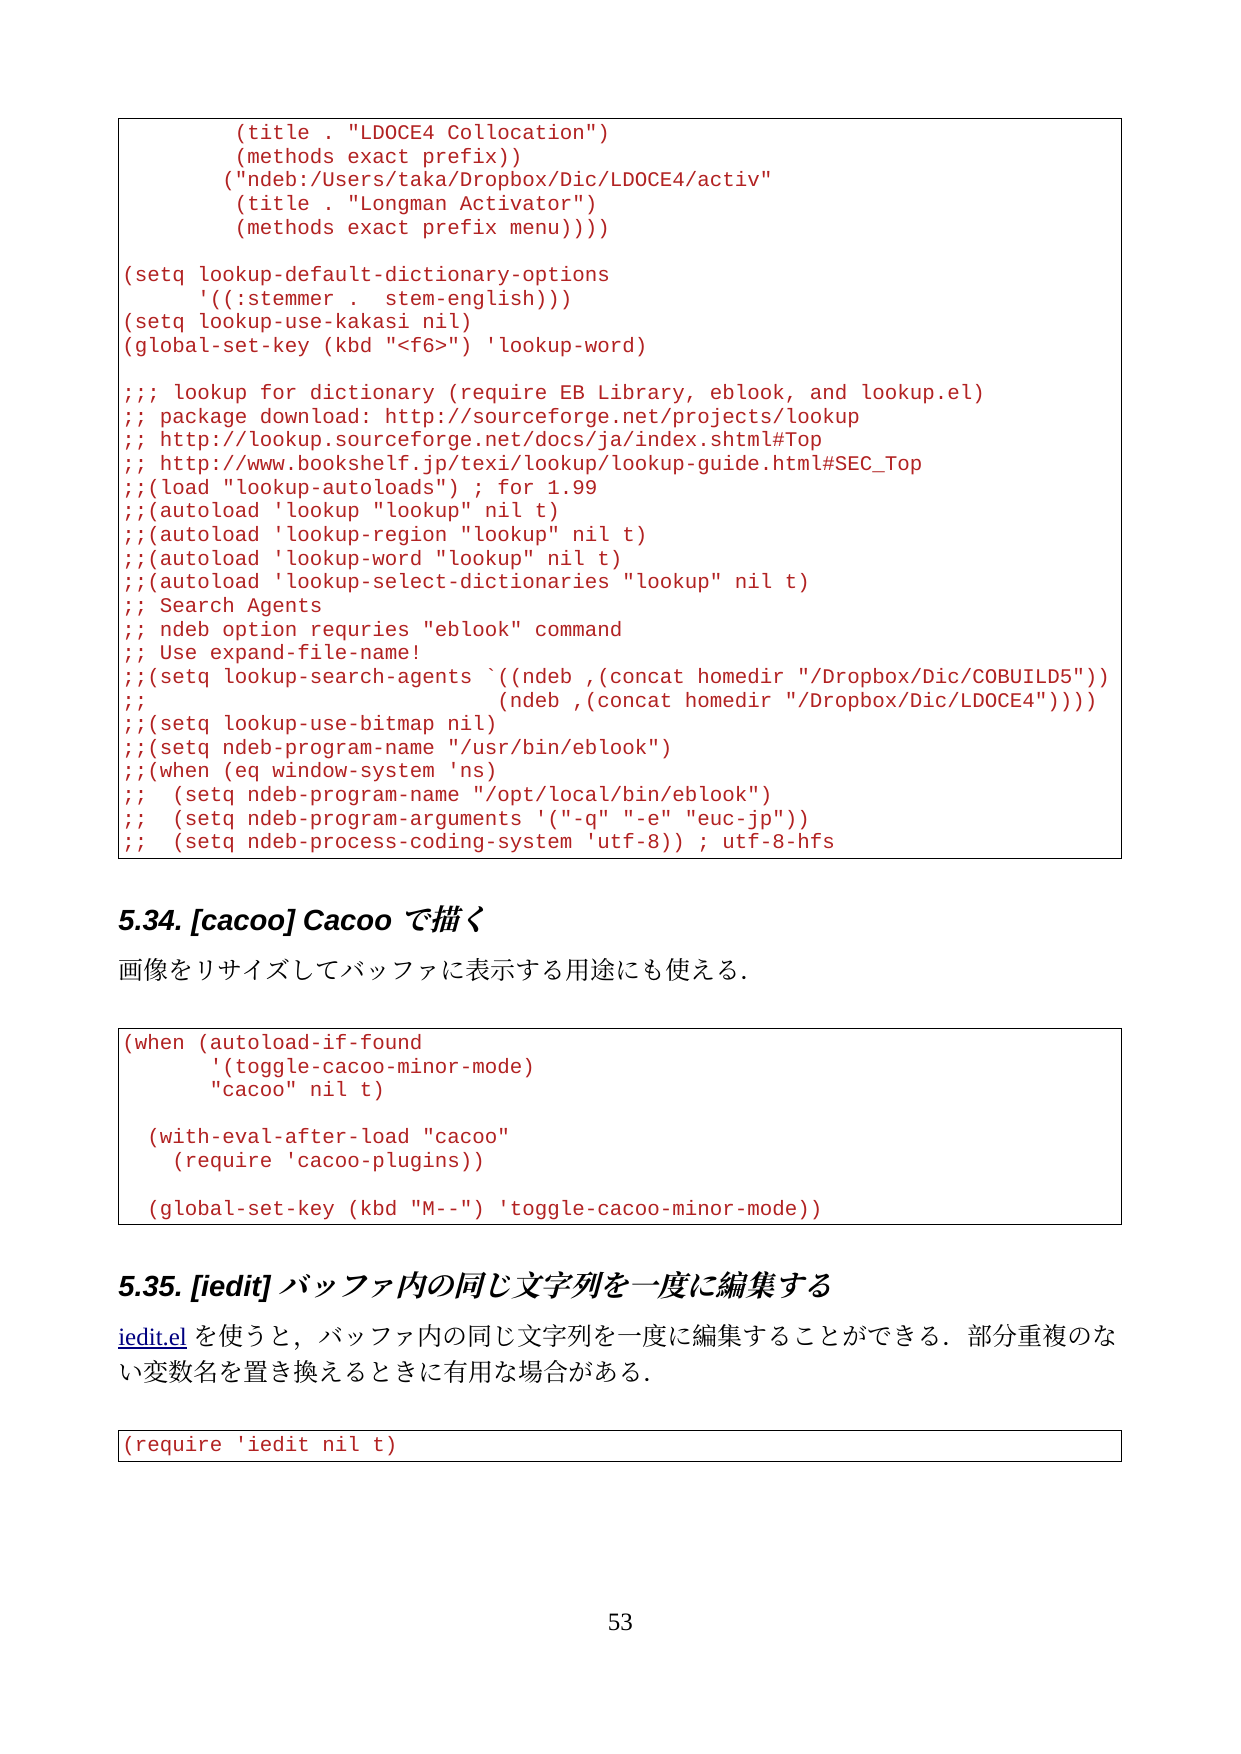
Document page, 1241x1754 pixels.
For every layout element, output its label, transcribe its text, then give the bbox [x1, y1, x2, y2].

text (setq lookup-default-dictionary-options [119, 260, 1121, 284]
text ;; http://lookup.sourceforge.net/docs/ja/index.shtml#Top [119, 426, 1121, 449]
text ;;(setq ndeb-program-name "/usr/bin/eblook") [119, 733, 1121, 757]
text ;; (setq ndeb-program-arguments '("-q" "-e" "euc-jp")) [119, 804, 1121, 827]
text ;; Use expand-file-name! [119, 638, 1121, 662]
text (methods exact prefix)) [119, 142, 1121, 165]
text iedit.el を使うと，バッファ内の同じ文字列を一度に編集することができる．部分重複のない変数名を置き換えるときに有用な場合がある． [118, 1317, 1122, 1417]
subtitle [iedit] バッファ内の同じ文字列を一度に編集する [118, 1262, 1122, 1304]
text (with-eval-after-load "cacoo" [119, 1123, 1121, 1146]
text '(toggle-cacoo-minor-mode) [119, 1052, 1121, 1075]
text (setq lookup-use-kakasi nil) [119, 307, 1121, 331]
text ;; package download: http://sourceforge.net/projects/lookup [119, 402, 1121, 426]
text ;; ndeb option requries "eblook" command [119, 615, 1121, 638]
text ;; (ndeb ,(concat homedir "/Dropbox/Dic/LDOCE4")))) [119, 686, 1121, 709]
text (global-set-key (kbd "<f6>") 'lookup-word) [119, 331, 1121, 354]
text ;;(setq lookup-use-bitmap nil) [119, 709, 1121, 733]
text ;; http://www.bookshelf.jp/texi/lookup/lookup-guide.html#SEC_Top [119, 449, 1121, 473]
text ;;(autoload 'lookup-select-dictionaries "lookup" nil t) [119, 567, 1121, 591]
text ;;(autoload 'lookup "lookup" nil t) [119, 496, 1121, 520]
text (require 'cacoo-plugins)) [119, 1146, 1121, 1170]
text ;; (setq ndeb-program-name "/opt/local/bin/eblook") [119, 780, 1121, 804]
text ;;(when (eq window-system 'ns) [119, 757, 1121, 780]
text ;;(autoload 'lookup-word "lookup" nil t) [119, 544, 1121, 567]
text "cacoo" nil t) [119, 1075, 1121, 1099]
text (title . "LDOCE4 Collocation") [119, 119, 1121, 142]
text ;; (setq ndeb-process-coding-system 'utf-8)) ; utf-8-hfs [119, 827, 1121, 858]
text 画像をリサイズしてバッファに表示する用途にも使える． [118, 951, 1122, 1016]
text (methods exact prefix menu)))) [119, 213, 1121, 236]
text ;;(autoload 'lookup-region "lookup" nil t) [119, 520, 1121, 544]
text ;;(load "lookup-autoloads") ; for 1.99 [119, 473, 1121, 496]
text ;; Search Agents [119, 591, 1121, 615]
subtitle [cacoo] Cacoo で描く [118, 896, 1122, 938]
text (global-set-key (kbd "M--") 'toggle-cacoo-minor-mode)) [119, 1193, 1121, 1224]
text '((:stemmer . stem-english))) [119, 284, 1121, 307]
text (require 'iedit nil t) [119, 1431, 1121, 1461]
text ;;(setq lookup-search-agents `((ndeb ,(concat homedir "/Dropbox/Dic/COBUILD5")) [119, 662, 1121, 686]
text ;;; lookup for dictionary (require EB Library, eblook, and lookup.el) [119, 378, 1121, 402]
text ("ndeb:/Users/taka/Dropbox/Dic/LDOCE4/activ" [119, 165, 1121, 189]
text (when (autoload-if-found [119, 1029, 1121, 1052]
text (title . "Longman Activator") [119, 189, 1121, 213]
